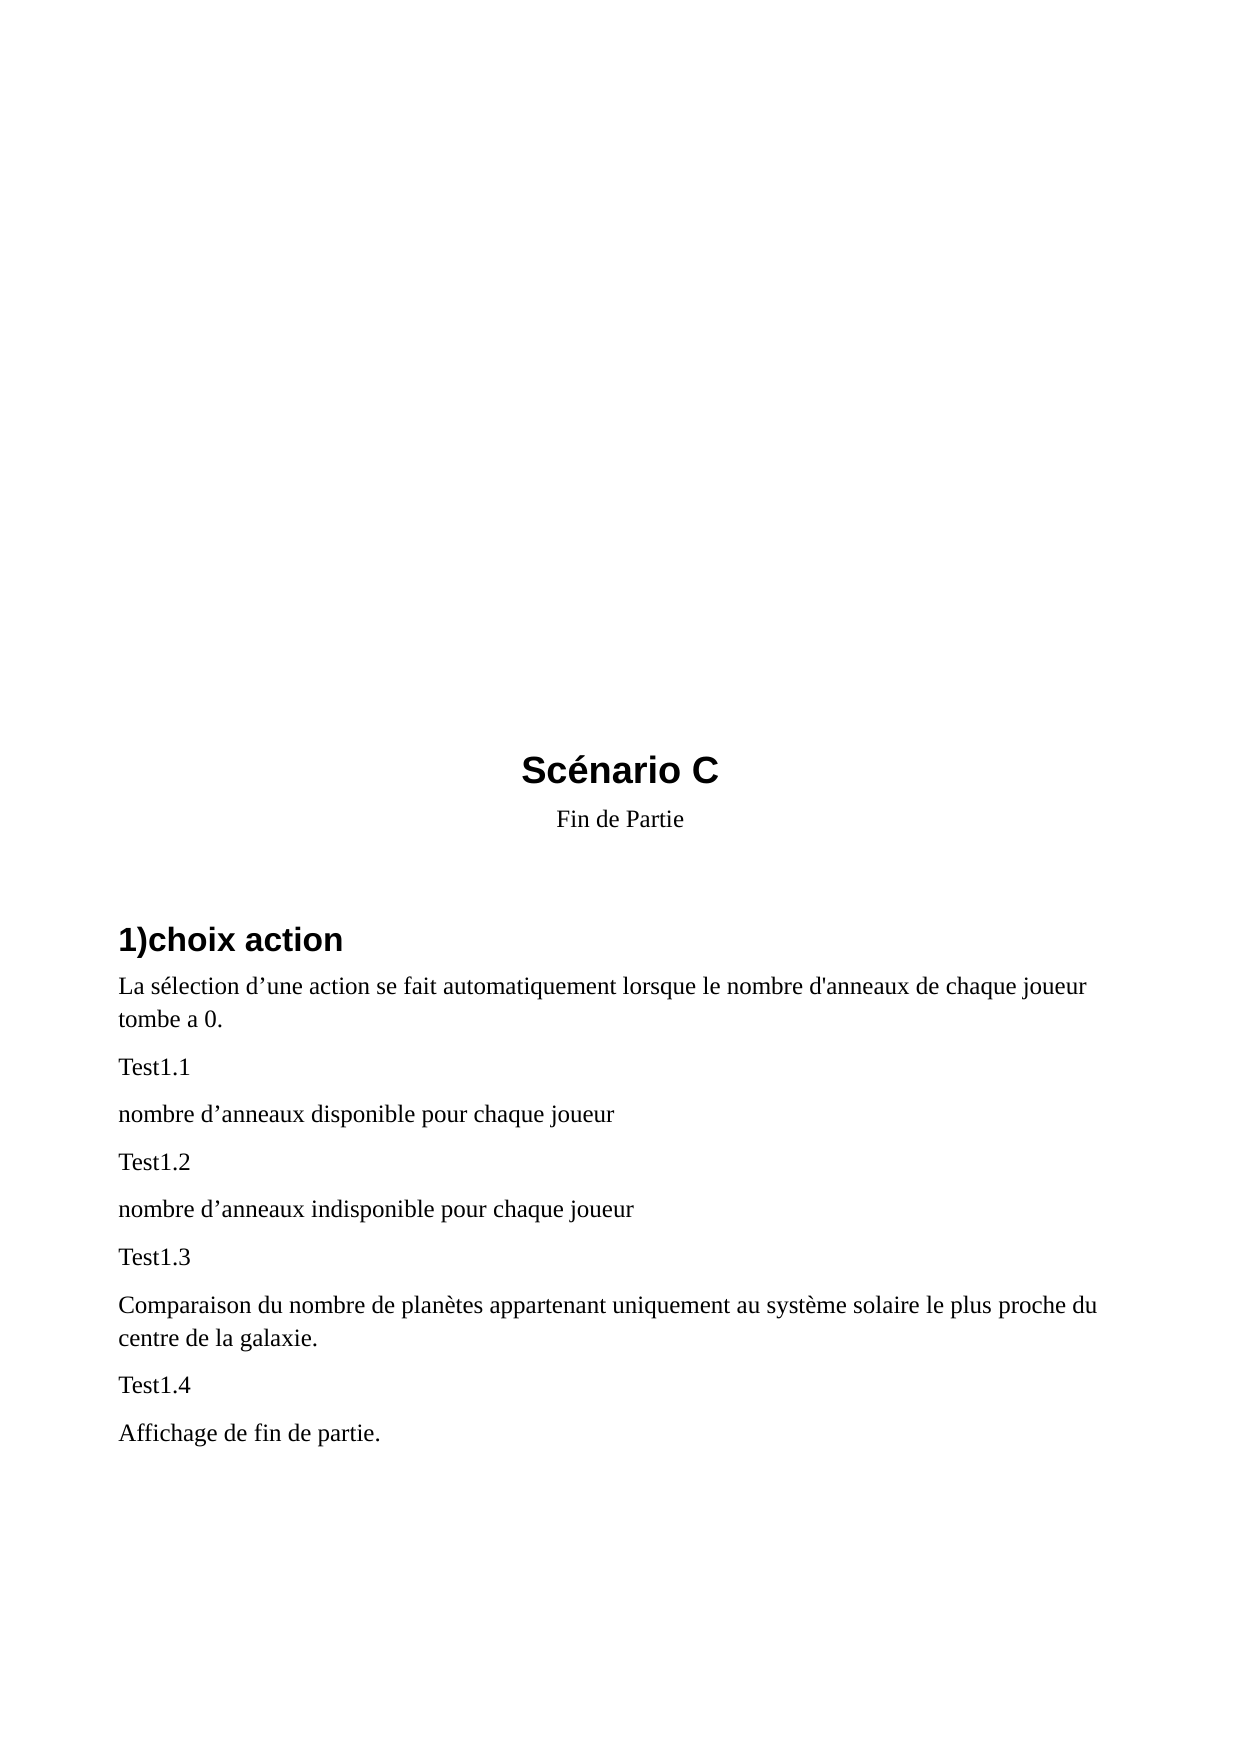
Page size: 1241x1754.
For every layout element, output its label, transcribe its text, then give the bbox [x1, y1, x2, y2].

text nombre d’anneaux disponible pour chaque joueur [118, 1099, 1122, 1128]
text Test1.4 [118, 1370, 1122, 1399]
subtitle Scénario C [118, 748, 1122, 791]
text La sélection d’une action se fait automatiquement lorsque le nombre d'anneaux de chaque joueur tombe a 0. [118, 971, 1122, 1033]
text nombre d’anneaux indisponible pour chaque joueur [118, 1194, 1122, 1223]
text Affichage de fin de partie. [118, 1418, 1122, 1447]
text Test1.3 [118, 1242, 1122, 1271]
text Test1.2 [118, 1147, 1122, 1176]
text Test1.1 [118, 1052, 1122, 1081]
text Comparaison du nombre de planètes appartenant uniquement au système solaire le plus proche du centre de la galaxie. [118, 1290, 1122, 1352]
subtitle 1)choix action [118, 920, 1122, 959]
text Fin de Partie [118, 804, 1122, 833]
